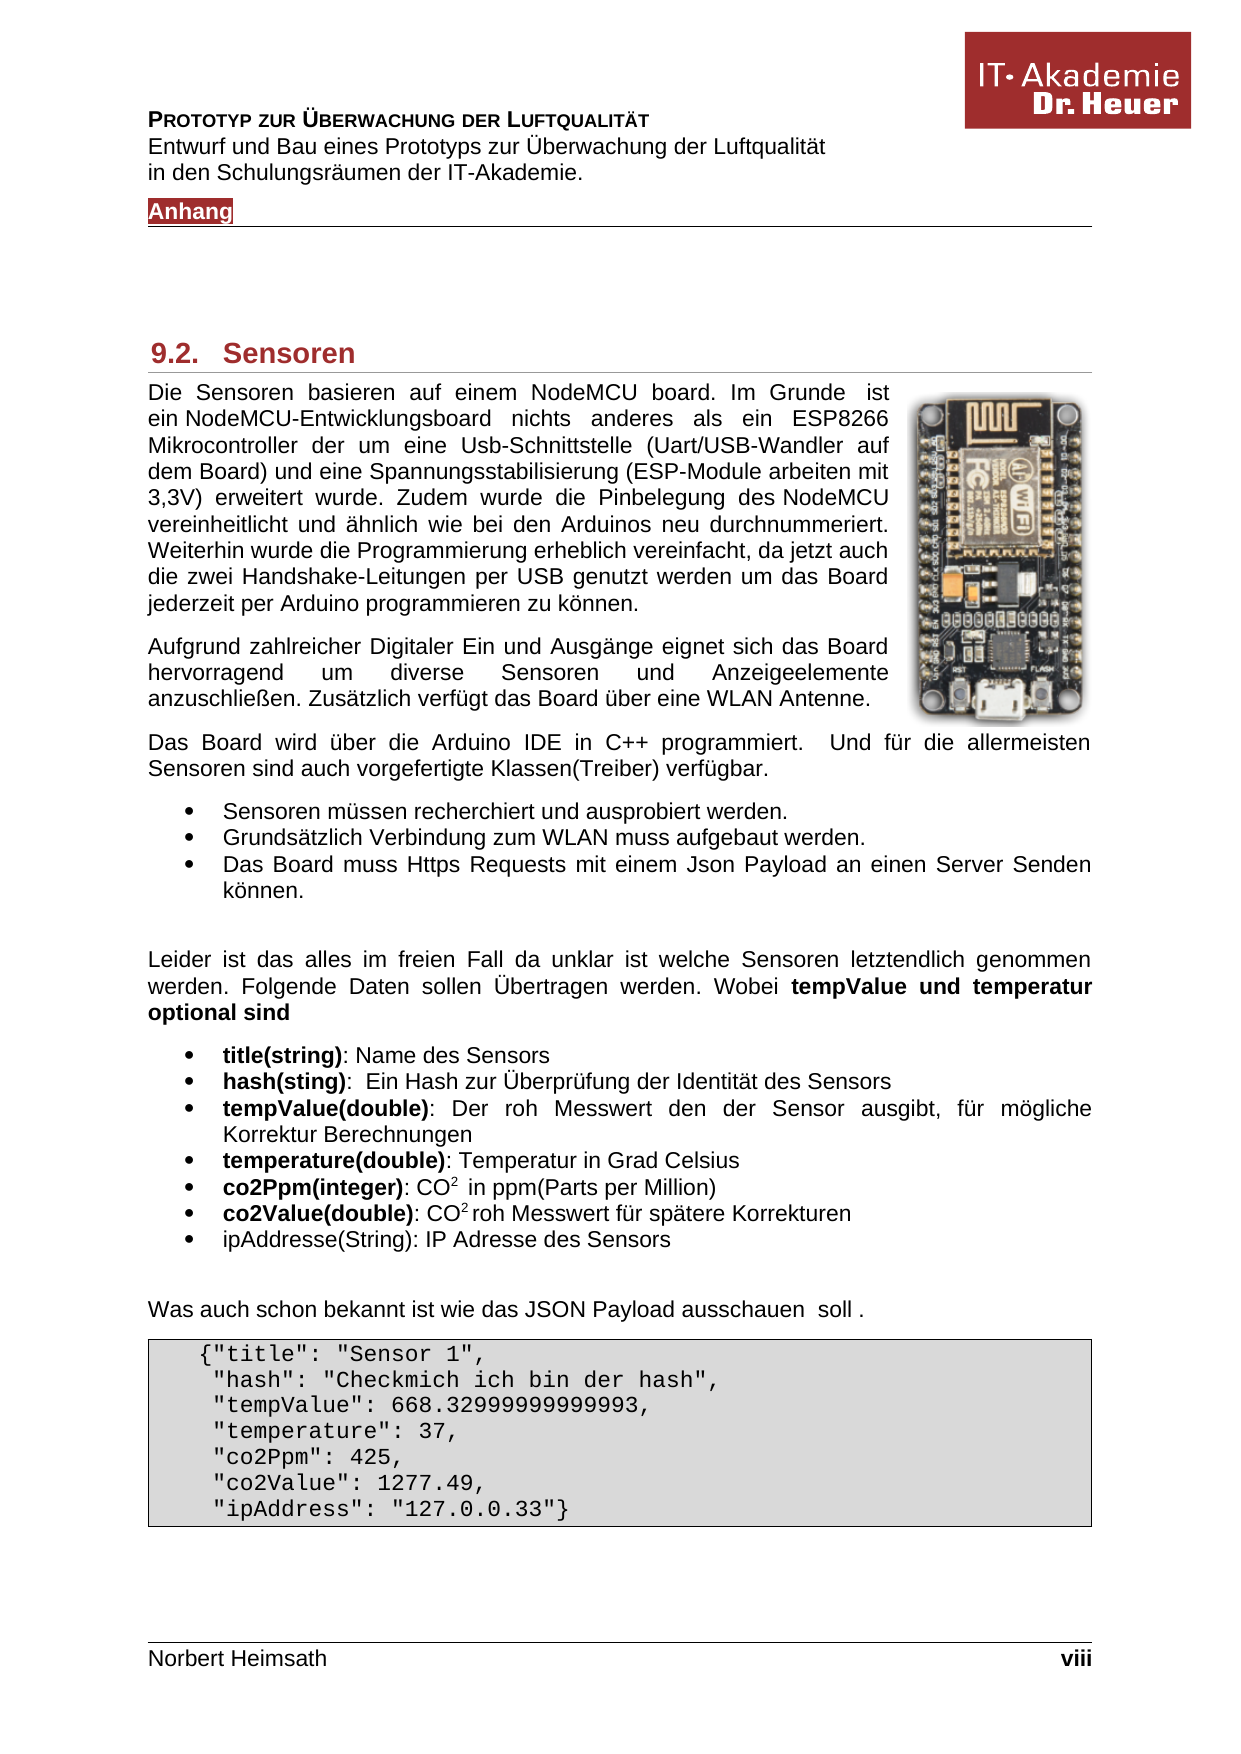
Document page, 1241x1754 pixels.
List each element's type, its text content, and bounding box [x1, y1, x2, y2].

text Aufgrund zahlreicher Digitaler Ein und Ausgänge eignet sich das Board hervorragend um diverse Sensoren und Anzeigeelemente anzuschließen. Zusätzlich verfügt das Board über eine WLAN Antenne. [148, 633, 907, 712]
list "temperature": 37, [149, 1417, 1091, 1443]
subtitle Sensoren [148, 333, 1092, 372]
list co2Value(double): CO2 roh Messwert für spätere Korrekturen [185, 1200, 1092, 1226]
list "co2Value": 1277.49, [149, 1468, 1091, 1494]
list "co2Ppm": 425, [149, 1443, 1091, 1468]
picture [907, 392, 1095, 727]
list {"title": "Sensor 1", [149, 1340, 1091, 1365]
list temperature(double): Temperatur in Grad Celsius [185, 1147, 1092, 1174]
list hash(sting): Ein Hash zur Überprüfung der Identität des Sensors [185, 1068, 1092, 1095]
list "ipAddress": "127.0.0.33"} [149, 1494, 1091, 1526]
text Leider ist das alles im freien Fall da unklar ist welche Sensoren letztendlich genommen werden. Folgende Daten sollen Übertragen werden. Wobei tempValue und temperatur optional sind [148, 946, 1092, 1025]
list Das Board muss Https Requests mit einem Json Payload an einen Server Senden können. [185, 851, 1092, 903]
list co2Ppm(integer): CO2 in ppm(Parts per Million) [185, 1174, 1092, 1200]
text Was auch schon bekannt ist wie das JSON Payload ausschauen soll . [148, 1296, 1092, 1322]
list tempValue(double): Der roh Messwert den der Sensor ausgibt, für mögliche Korrektur Berechnungen [185, 1095, 1092, 1147]
text Die Sensoren basieren auf einem NodeMCU board. Im Grunde ist ein NodeMCU-Entwicklungsboard nichts anderes als ein ESP8266 Mikrocontroller der um eine Usb-Schnittstelle (Uart/USB-Wandler auf dem Board) und eine Spannungsstabilisierung (ESP-Module arbeiten mit 3,3V) erweitert wurde. Zudem wurde die Pinbelegung des NodeMCU vereinheitlicht und ähnlich wie bei den Arduinos neu durchnummeriert. Weiterhin wurde die Programmierung erheblich vereinfacht, da jetzt auch die zwei Handshake-Leitungen per USB genutzt werden um das Board jederzeit per Arduino programmieren zu können. [148, 379, 1092, 616]
list ipAddresse(String): IP Adresse des Sensors [185, 1226, 1092, 1253]
list "tempValue": 668.32999999999993, [149, 1391, 1091, 1417]
text Das Board wird über die Arduino IDE in C++ programmiert. Und für die allermeisten Sensoren sind auch vorgefertigte Klassen(Treiber) verfügbar. [148, 728, 1092, 781]
list Sensoren müssen recherchiert und ausprobiert werden. [185, 798, 1092, 824]
list "hash": "Checkmich ich bin der hash", [149, 1365, 1091, 1391]
list title(string): Name des Sensors [185, 1042, 1092, 1068]
list Grundsätzlich Verbindung zum WLAN muss aufgebaut werden. [185, 824, 1092, 851]
